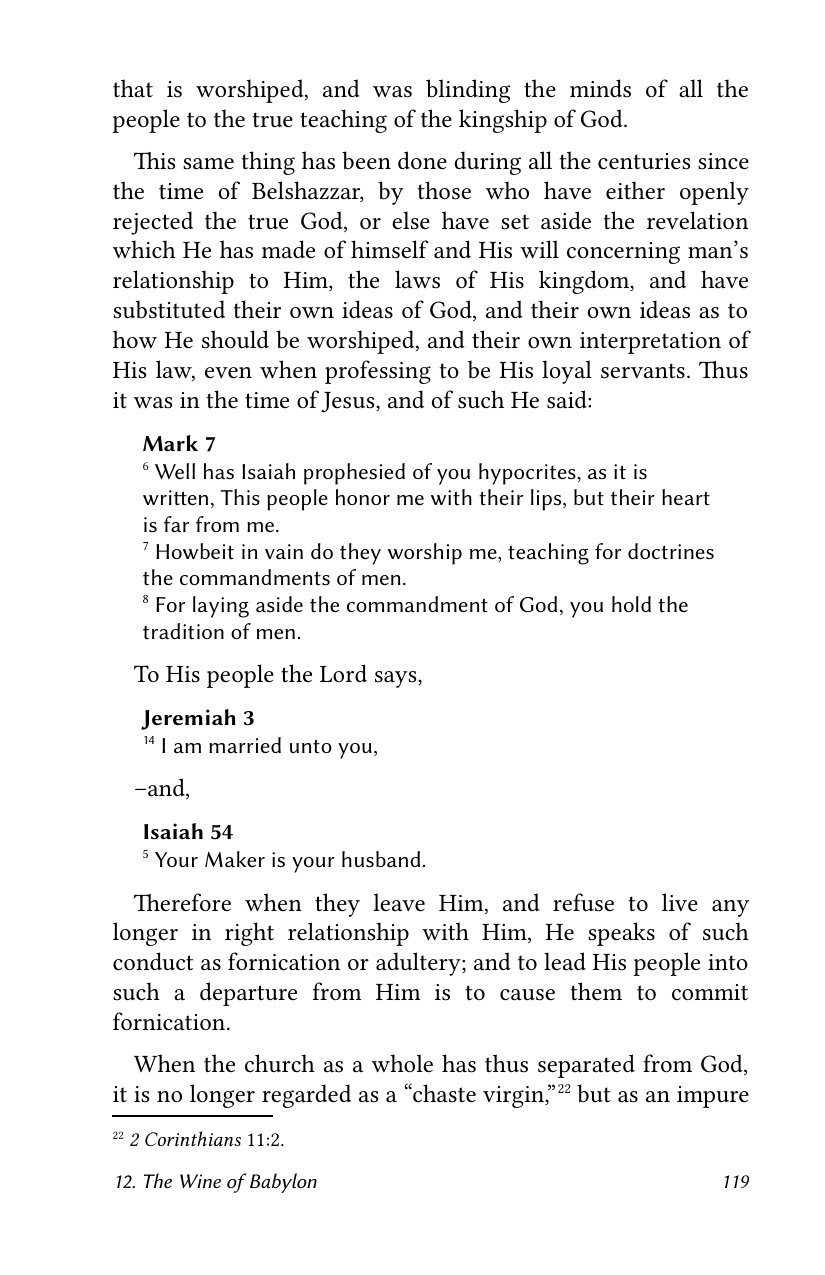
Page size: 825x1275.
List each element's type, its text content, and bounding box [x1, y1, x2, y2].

text Isaiah 54 [142, 819, 750, 845]
text Therefore when they leave Him, and refuse to live any longer in right relationship with Him, He speaks of such conduct as fornication or adultery; and to lead His people into such a departure from Him is to cause them to commit fornication. [112, 888, 750, 1037]
text To His people the Lord says, [112, 660, 750, 689]
text 5 Your Maker is your husband. [142, 847, 720, 873]
text 14 I am married unto you, [142, 733, 720, 759]
text –and, [112, 774, 750, 803]
text Mark 7 [142, 431, 750, 457]
text When the church as a whole has thus separated from God, it is no longer regarded as a “chaste virgin,” but as an impure [112, 1050, 750, 1108]
text 2 Corinthians 11:2. [112, 1128, 750, 1152]
text This same thing has been done during all the centuries since the time of Belshazzar, by those who have either openly rejected the true God, or else have set aside the revelation which He has made of himself and His will concerning man’s relationship to Him, the laws of His kingdom, and have substituted their own ideas of God, and their own ideas as to how He should be worshiped, and their own interpretation of His law, even when professing to be His loyal servants. Thus it was in the time of Jesus, and of such He said: [112, 147, 750, 414]
text 7 Howbeit in vain do they worship me, teaching for doctrines the commandments of men. [142, 538, 720, 591]
text 6 Well has Isaiah prophesied of you hypocrites, as it is written, This people honor me with their lips, but their heart is far from me. [142, 458, 720, 538]
text 8 For laying aside the commandment of God, you hold the tradition of men. [142, 592, 720, 645]
text Jeremiah 3 [142, 705, 750, 731]
text that is worshiped, and was blinding the minds of all the people to the true teaching of the kingship of God. [112, 75, 750, 133]
